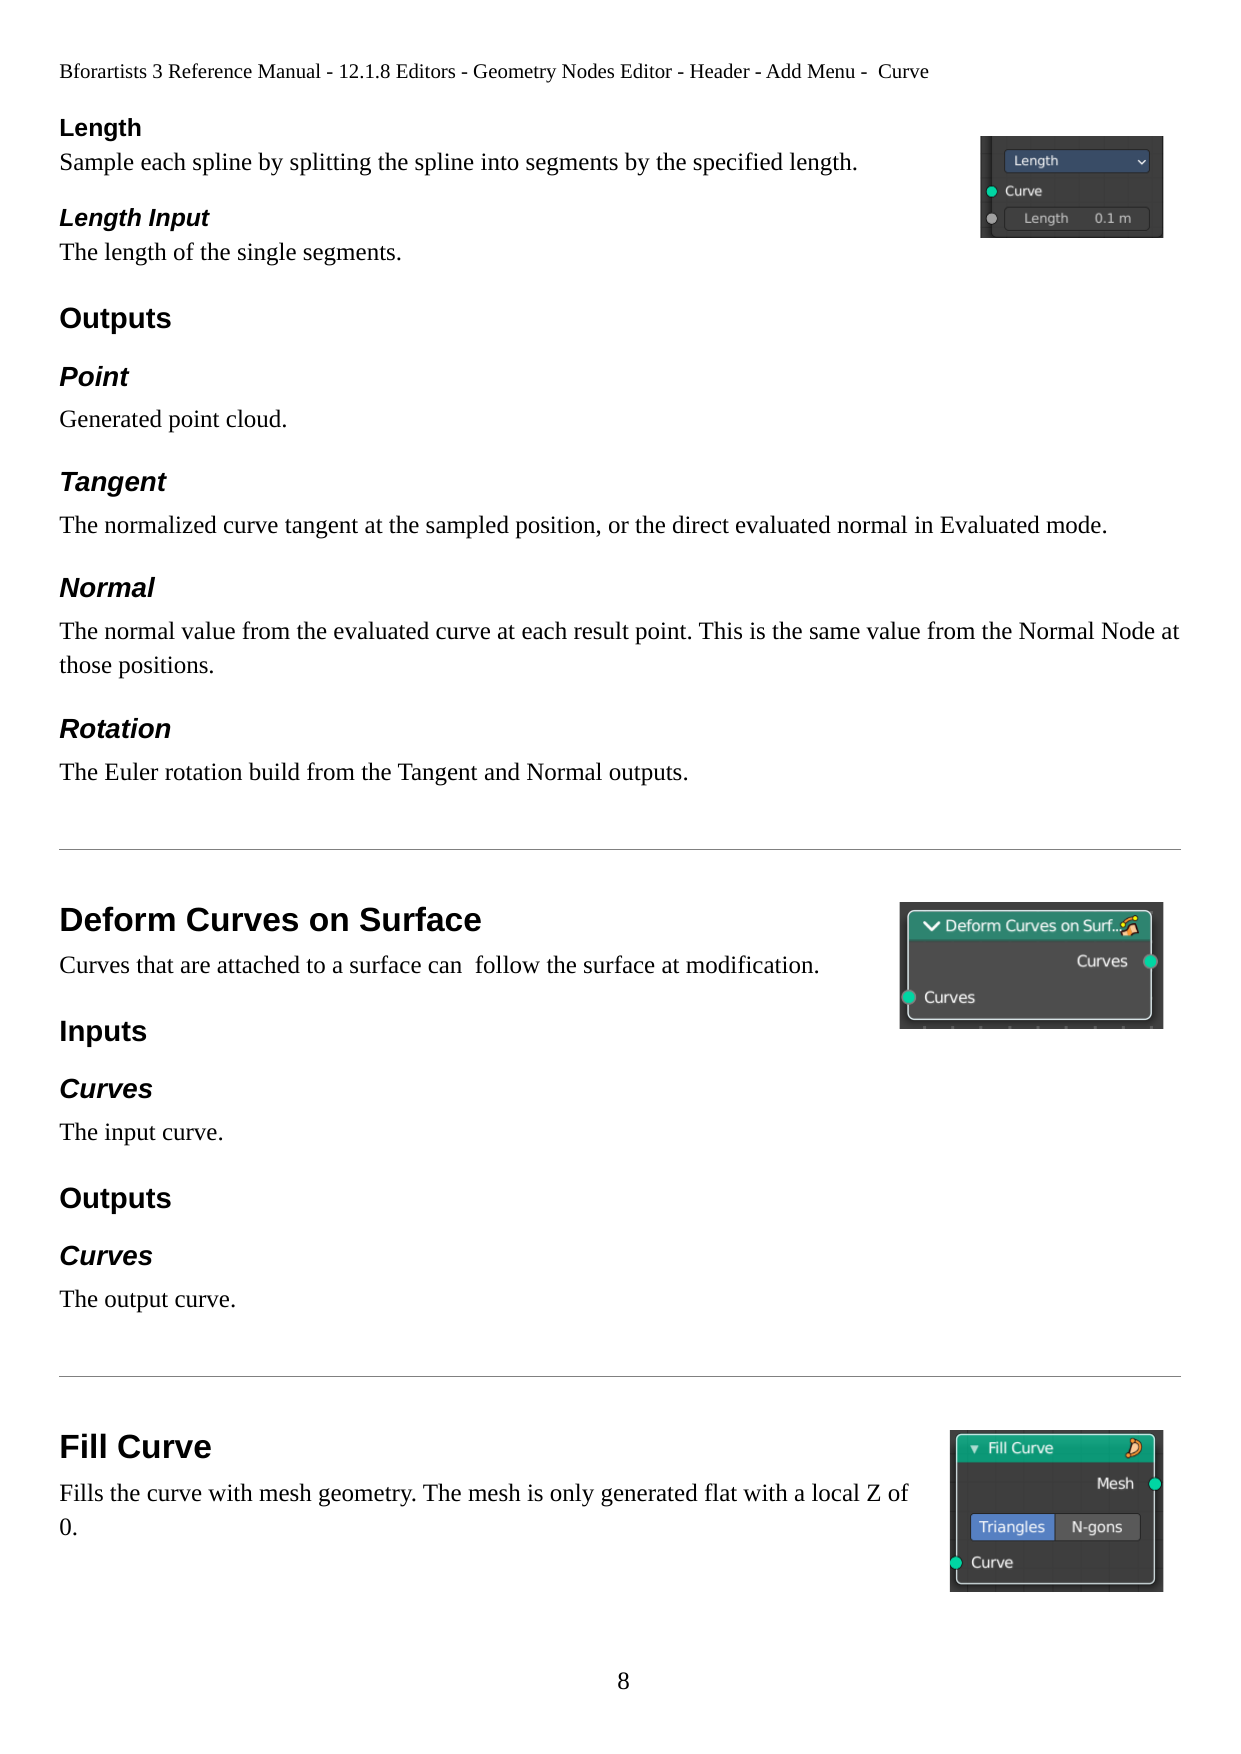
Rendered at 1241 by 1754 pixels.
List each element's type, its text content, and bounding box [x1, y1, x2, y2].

subtitle Length [59, 113, 1181, 141]
text The input curve. [59, 1117, 1181, 1146]
subtitle [1164, 203, 1181, 231]
picture [949, 1430, 1164, 1592]
subtitle Tangent [59, 466, 1181, 498]
subtitle Outputs [59, 1181, 1181, 1215]
text Fills the curve with mesh geometry. The mesh is only generated flat with a local Z of 0. [59, 1478, 949, 1541]
text The normalized curve tangent at the sampled position, or the direct evaluated normal in Evaluated mode. [59, 510, 1181, 539]
picture [980, 136, 1164, 238]
subtitle Inputs [59, 1014, 1181, 1048]
subtitle Normal [59, 572, 1181, 604]
text Generated point cloud. [59, 404, 1181, 433]
subtitle Outputs [59, 301, 1181, 335]
subtitle Curves [59, 1240, 1181, 1272]
subtitle Length Input [59, 203, 980, 231]
text The output curve. [59, 1284, 1181, 1313]
subtitle Point [59, 360, 1181, 392]
subtitle Deform Curves on Surface [59, 899, 1181, 938]
text Sample each spline by splitting the spline into segments by the specified length. [59, 147, 980, 176]
text The Euler rotation build from the Tangent and Normal outputs. [59, 757, 1181, 785]
picture [899, 902, 1164, 1029]
subtitle Fill Curve [59, 1427, 1181, 1466]
subtitle Curves [59, 1073, 1181, 1105]
text The length of the single segments. [59, 237, 1181, 266]
subtitle Rotation [59, 712, 1181, 744]
text The normal value from the evaluated curve at each result point. This is the same value from the Normal Node at those positions. [59, 616, 1181, 679]
text Curves that are attached to a surface can follow the surface at modification. [59, 951, 899, 979]
